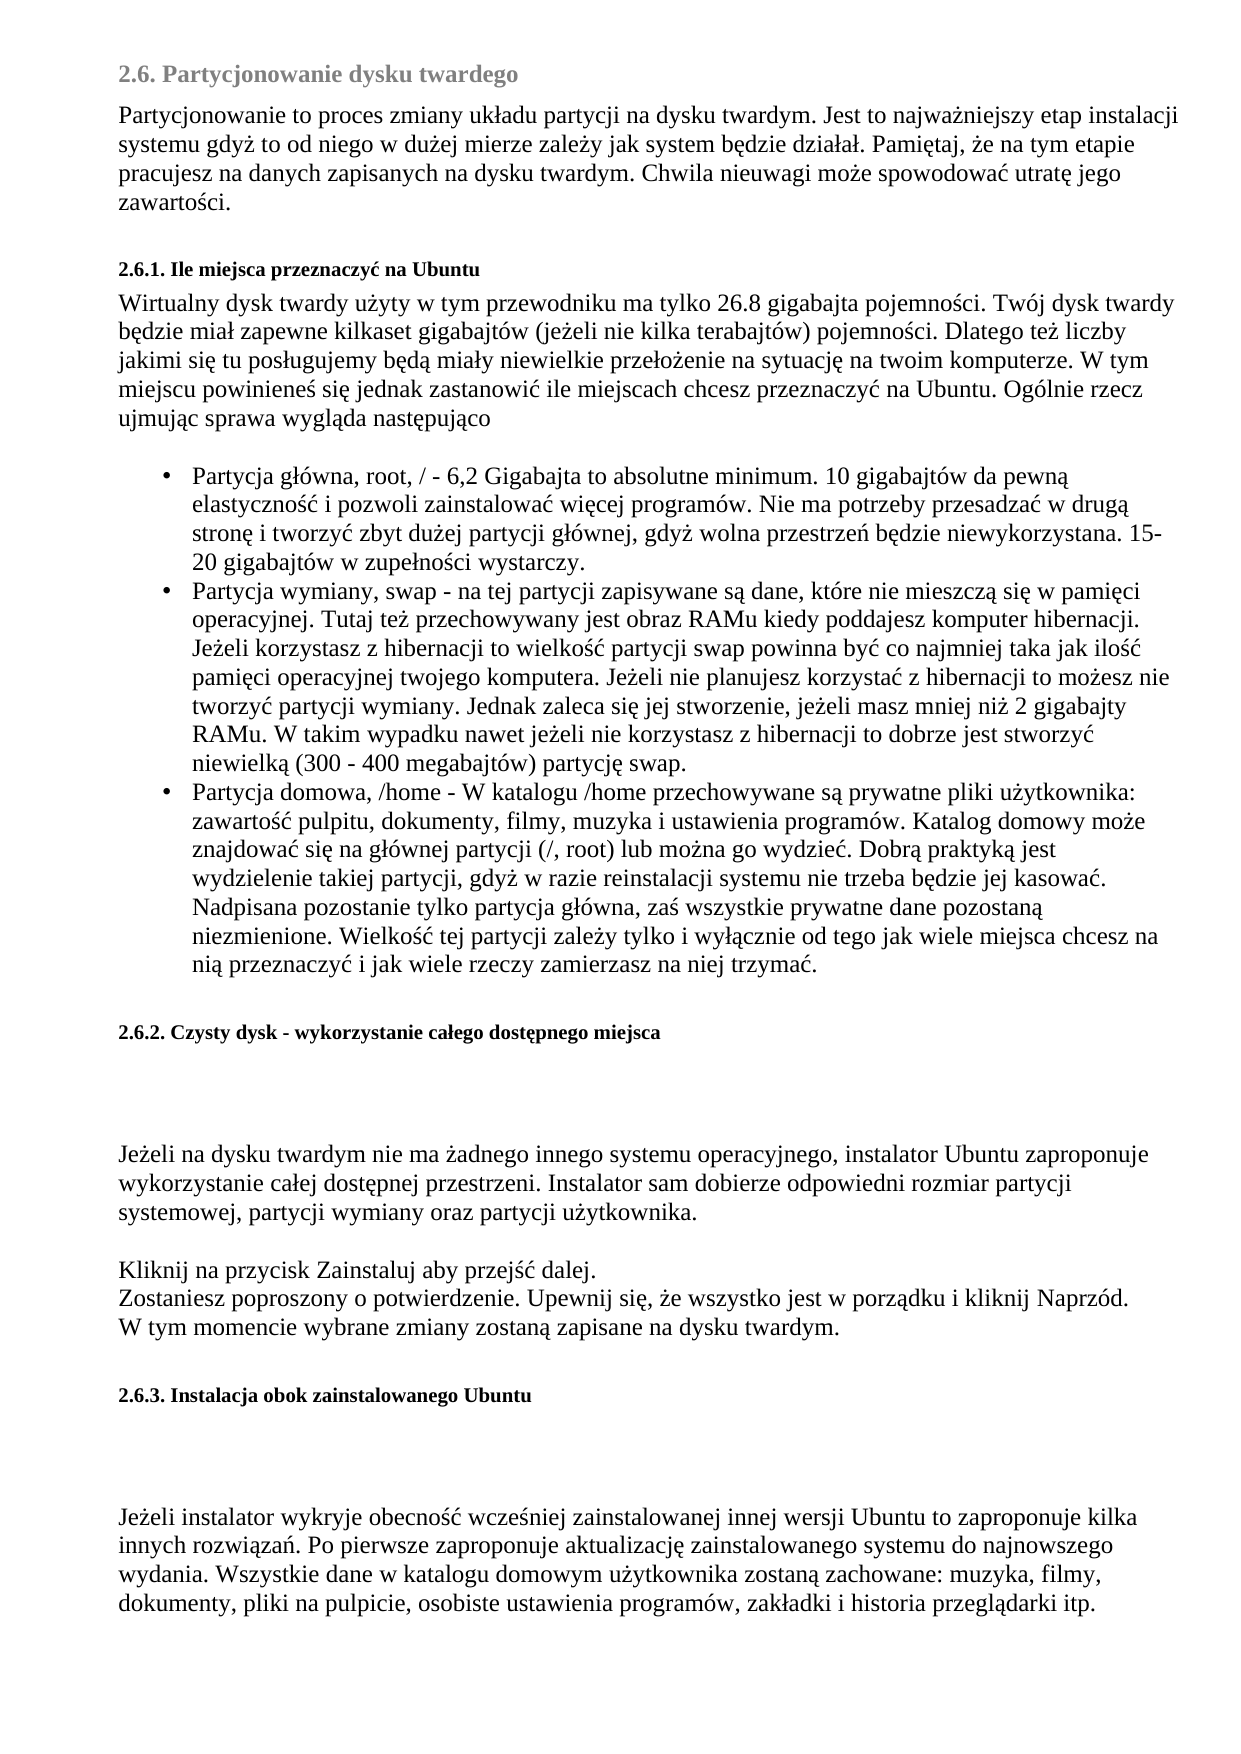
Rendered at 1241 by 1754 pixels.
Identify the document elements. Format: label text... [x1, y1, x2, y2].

list Partycja główna, root, / - 6,2 Gigabajta to absolutne minimum. 10 gigabajtów da pewną elastyczność i pozwoli zainstalować więcej programów. Nie ma potrzeby przesadzać w drugą stronę i tworzyć zbyt dużej partycji głównej, gdyż wolna przestrzeń będzie niewykorzystana. 15-20 gigabajtów w zupełności wystarczy. [162, 461, 1181, 576]
text Wirtualny dysk twardy użyty w tym przewodniku ma tylko 26.8 gigabajta pojemności. Twój dysk twardy będzie miał zapewne kilkaset gigabajtów (jeżeli nie kilka terabajtów) pojemności. Dlatego też liczby jakimi się tu posługujemy będą miały niewielkie przełożenie na sytuację na twoim komputerze. W tym miejscu powinieneś się jednak zastanowić ile miejscach chcesz przeznaczyć na Ubuntu. Ogólnie rzecz ujmując sprawa wygląda następująco [118, 288, 1181, 431]
text Jeżeli instalator wykryje obecność wcześniej zainstalowanej innej wersji Ubuntu to zaproponuje kilka innych rozwiązań. Po pierwsze zaproponuje aktualizację zainstalowanego systemu do najnowszego wydania. Wszystkie dane w katalogu domowym użytkownika zostaną zachowane: muzyka, filmy, dokumenty, pliki na pulpicie, osobiste ustawienia programów, zakładki i historia przeglądarki itp. [118, 1502, 1181, 1617]
text Partycjonowanie to proces zmiany układu partycji na dysku twardym. Jest to najważniejszy etap instalacji systemu gdyż to od niego w dużej mierze zależy jak system będzie działał. Pamiętaj, że na tym etapie pracujesz na danych zapisanych na dysku twardym. Chwila nieuwagi może spowodować utratę jego zawartości. [118, 100, 1181, 215]
list Partycja wymiany, swap - na tej partycji zapisywane są dane, które nie mieszczą się w pamięci operacyjnej. Tutaj też przechowywany jest obraz RAMu kiedy poddajesz komputer hibernacji. Jeżeli korzystasz z hibernacji to wielkość partycji swap powinna być co najmniej taka jak ilość pamięci operacyjnej twojego komputera. Jeżeli nie planujesz korzystać z hibernacji to możesz nie tworzyć partycji wymiany. Jednak zaleca się jej stworzenie, jeżeli masz mniej niż 2 gigabajty RAMu. W takim wypadku nawet jeżeli nie korzystasz z hibernacji to dobrze jest stworzyć niewielką (300 - 400 megabajtów) partycję swap. [162, 576, 1181, 777]
subtitle 2.6. Partycjonowanie dysku twardego [118, 59, 1181, 88]
subtitle 2.6.2. Czysty dysk - wykorzystanie całego dostępnego miejsca [118, 1020, 1181, 1044]
subtitle 2.6.3. Instalacja obok zainstalowanego Ubuntu [118, 1383, 1181, 1407]
text Jeżeli na dysku twardym nie ma żadnego innego systemu operacyjnego, instalator Ubuntu zaproponuje wykorzystanie całej dostępnej przestrzeni. Instalator sam dobierze odpowiedni rozmiar partycji systemowej, partycji wymiany oraz partycji użytkownika. [118, 1139, 1181, 1225]
subtitle 2.6.1. Ile miejsca przeznaczyć na Ubuntu [118, 257, 1181, 281]
list Partycja domowa, /home - W katalogu /home przechowywane są prywatne pliki użytkownika: zawartość pulpitu, dokumenty, filmy, muzyka i ustawienia programów. Katalog domowy może znajdować się na głównej partycji (/, root) lub można go wydzieć. Dobrą praktyką jest wydzielenie takiej partycji, gdyż w razie reinstalacji systemu nie trzeba będzie jej kasować. Nadpisana pozostanie tylko partycja główna, zaś wszystkie prywatne dane pozostaną niezmienione. Wielkość tej partycji zależy tylko i wyłącznie od tego jak wiele miejsca chcesz na nią przeznaczyć i jak wiele rzeczy zamierzasz na niej trzymać. [162, 777, 1181, 978]
text Kliknij na przycisk Zainstaluj aby przejść dalej. Zostaniesz poproszony o potwierdzenie. Upewnij się, że wszystko jest w porządku i kliknij Naprzód. W tym momencie wybrane zmiany zostaną zapisane na dysku twardym. [118, 1255, 1181, 1341]
